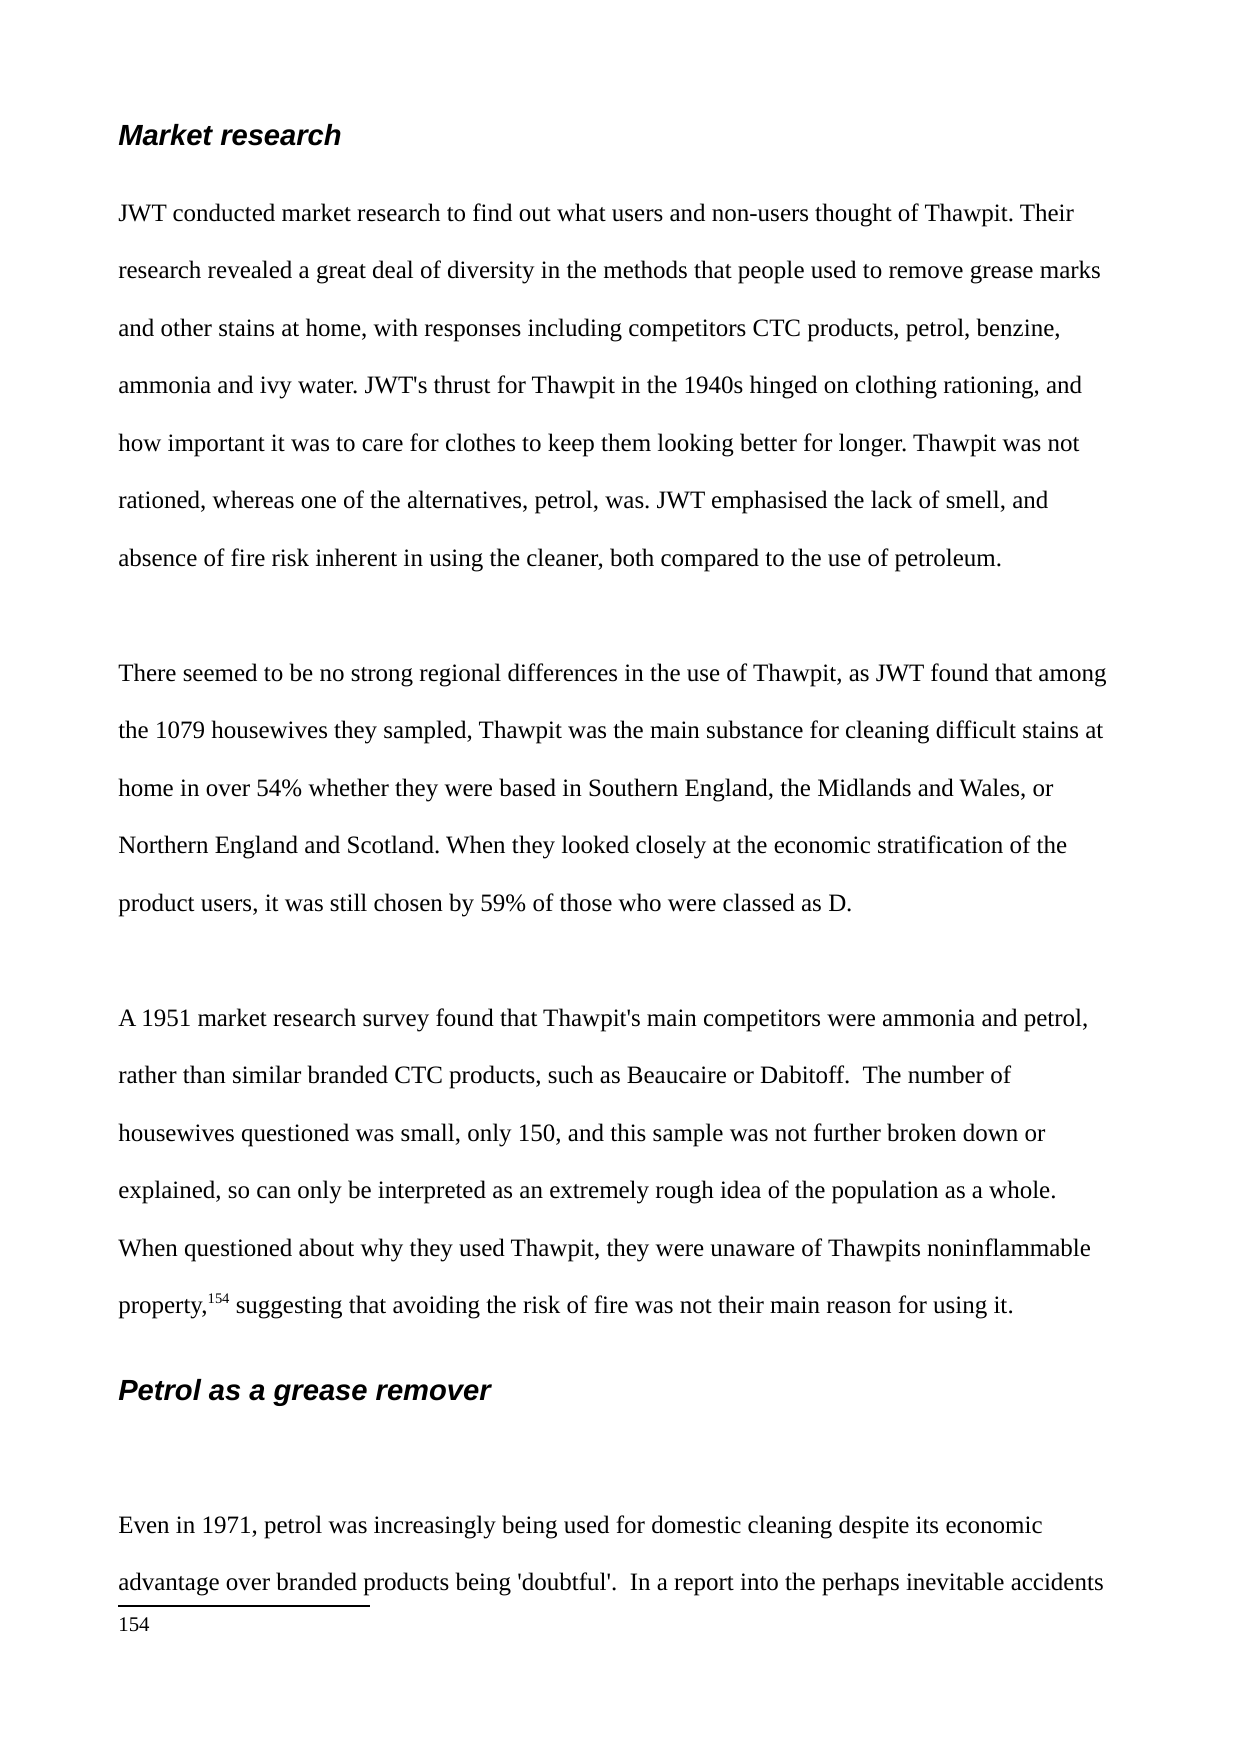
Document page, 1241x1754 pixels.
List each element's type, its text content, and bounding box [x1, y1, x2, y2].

subtitle Petrol as a grease remover [118, 1373, 1122, 1406]
text Even in 1971, petrol was increasingly being used for domestic cleaning despite its economic advantage over branded products being 'doubtful'. In a report into the perhaps inevitable accidents [118, 1510, 1122, 1596]
text JWT conducted market research to find out what users and non-users thought of Thawpit. Their research revealed a great deal of diversity in the methods that people used to remove grease marks and other stains at home, with responses including competitors CTC products, petrol, benzine, ammonia and ivy water. JWT's thrust for Thawpit in the 1940s hinged on clothing rationing, and how important it was to care for clothes to keep them looking better for longer. Thawpit was not rationed, whereas one of the alternatives, petrol, was. JWT emphasised the lack of smell, and absence of fire risk inherent in using the cleaner, both compared to the use of petroleum. [118, 198, 1122, 571]
text A 1951 market research survey found that Thawpit's main competitors were ammonia and petrol, rather than similar branded CTC products, such as Beaucaire or Dabitoff. The number of housewives questioned was small, only 150, and this sample was not further broken down or explained, so can only be interpreted as an extremely rough idea of the population as a whole. When questioned about why they used Thawpit, they were unaware of Thawpits noninflammable property, suggesting that avoiding the risk of fire was not their main reason for using it. [118, 1003, 1122, 1319]
subtitle Market research [118, 118, 1122, 152]
text There seemed to be no strong regional differences in the use of Thawpit, as JWT found that among the 1079 housewives they sampled, Thawpit was the main substance for cleaning difficult stains at home in over 54% whether they were based in Southern England, the Midlands and Wales, or Northern England and Scotland. When they looked closely at the economic stratification of the product users, it was still chosen by 59% of those who were classed as D. [118, 658, 1122, 916]
